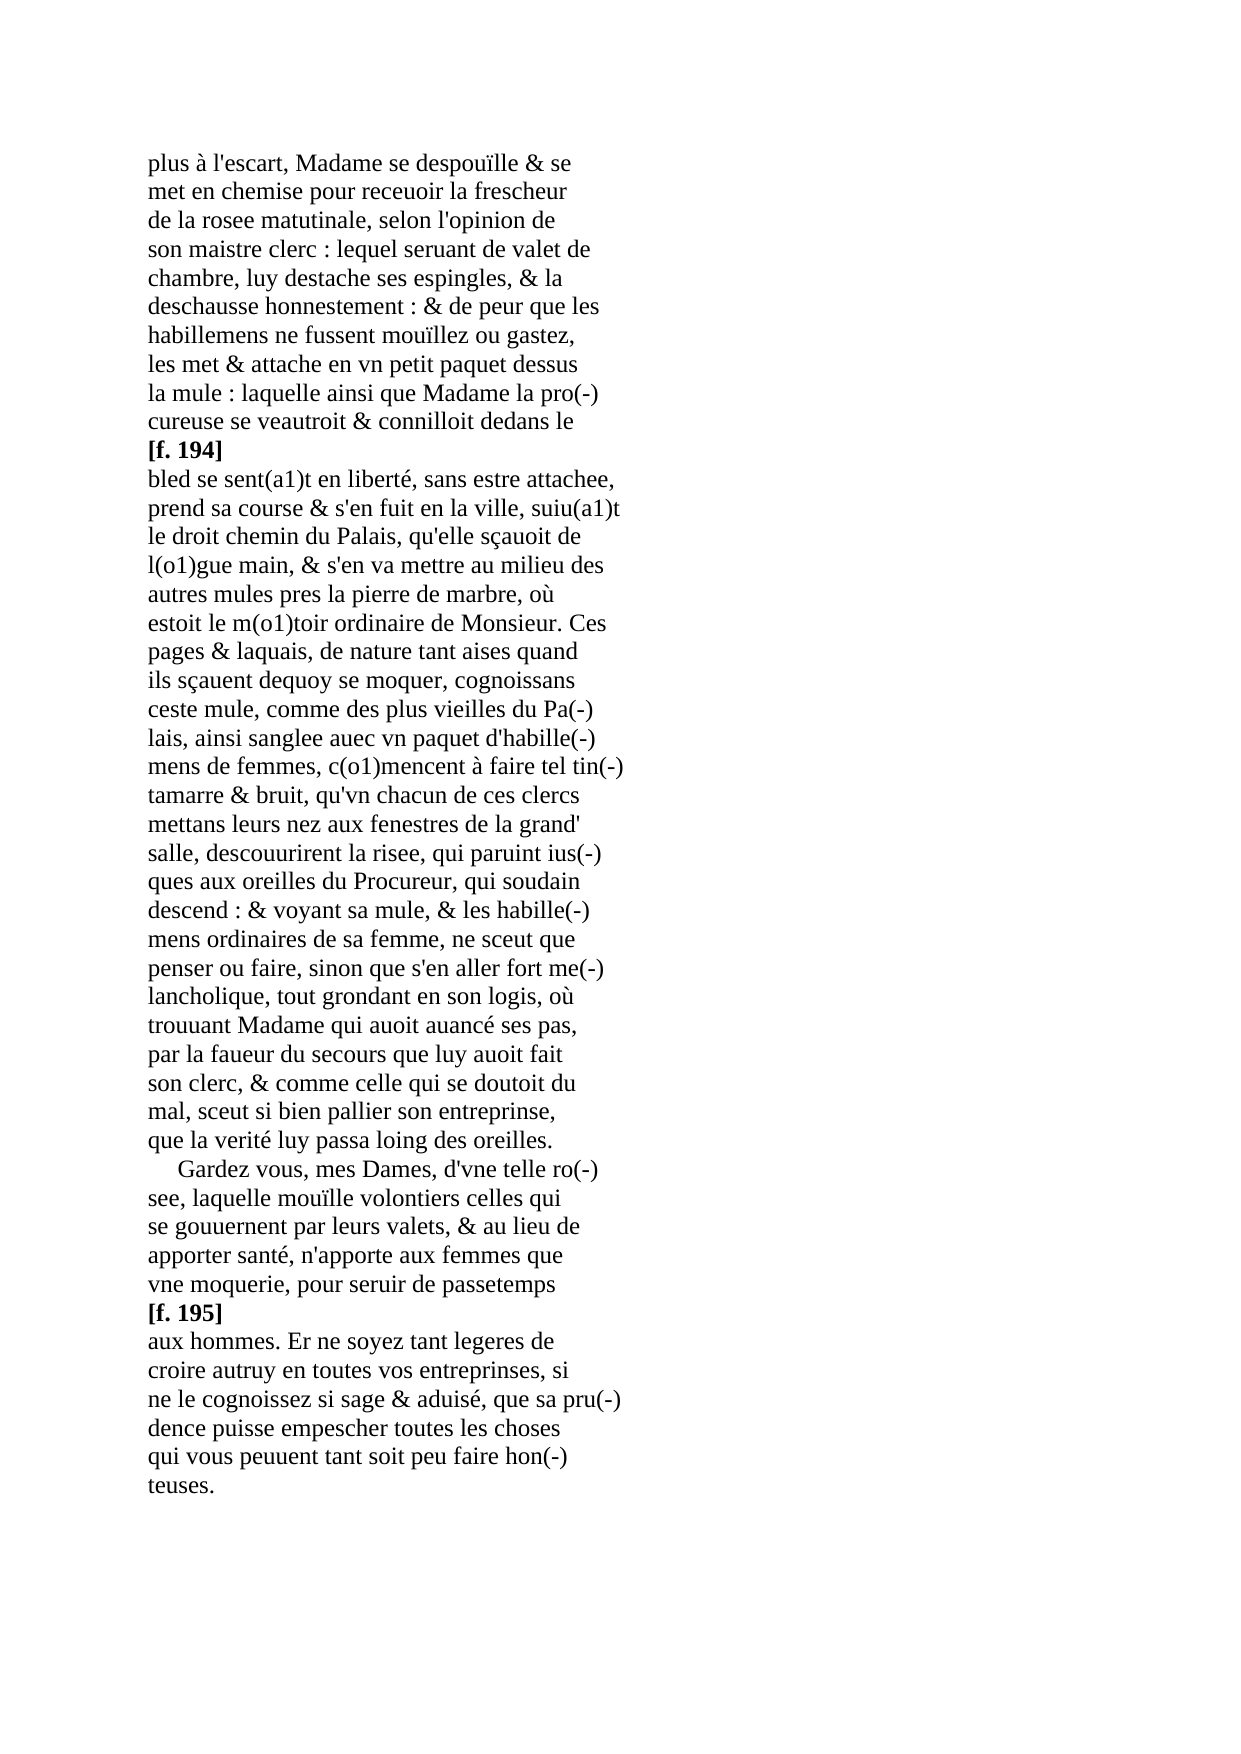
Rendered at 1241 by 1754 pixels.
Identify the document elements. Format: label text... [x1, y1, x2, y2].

text Gardez vous, mes Dames, d'vne telle ro(-) see, laquelle mouïlle volontiers celles qui se gouuernent par leurs valets, & au lieu de apporter santé, n'apporte aux femmes que vne moquerie, pour seruir de passetemps [f. 195] aux hommes. Er ne soyez tant legeres de croire autruy en toutes vos entreprinses, si ne le cognoissez si sage & aduisé, que sa pru(-) dence puisse empescher toutes les choses qui vous peuuent tant soit peu faire hon(-) teuses. [148, 1154, 1093, 1499]
text plus à l'escart, Madame se despouïlle & se met en chemise pour receuoir la frescheur de la rosee matutinale, selon l'opinion de son maistre clerc : lequel seruant de valet de chambre, luy destache ses espingles, & la deschausse honnestement : & de peur que les habillemens ne fussent mouïllez ou gastez, les met & attache en vn petit paquet dessus la mule : laquelle ainsi que Madame la pro(-) cureuse se veautroit & connilloit dedans le [f. 194] bled se sent(a1)t en liberté, sans estre attachee, prend sa course & s'en fuit en la ville, suiu(a1)t le droit chemin du Palais, qu'elle sçauoit de l(o1)gue main, & s'en va mettre au milieu des autres mules pres la pierre de marbre, où estoit le m(o1)toir ordinaire de Monsieur. Ces pages & laquais, de nature tant aises quand ils sçauent dequoy se moquer, cognoissans ceste mule, comme des plus vieilles du Pa(-) lais, ainsi sanglee auec vn paquet d'habille(-) mens de femmes, c(o1)mencent à faire tel tin(-) tamarre & bruit, qu'vn chacun de ces clercs mettans leurs nez aux fenestres de la grand' salle, descouurirent la risee, qui paruint ius(-) ques aux oreilles du Procureur, qui soudain descend : & voyant sa mule, & les habille(-) mens ordinaires de sa femme, ne sceut que penser ou faire, sinon que s'en aller fort me(-) lancholique, tout grondant en son logis, où trouuant Madame qui auoit auancé ses pas, par la faueur du secours que luy auoit fait son clerc, & comme celle qui se doutoit du mal, sceut si bien pallier son entreprinse, que la verité luy passa loing des oreilles. [148, 148, 1093, 1154]
